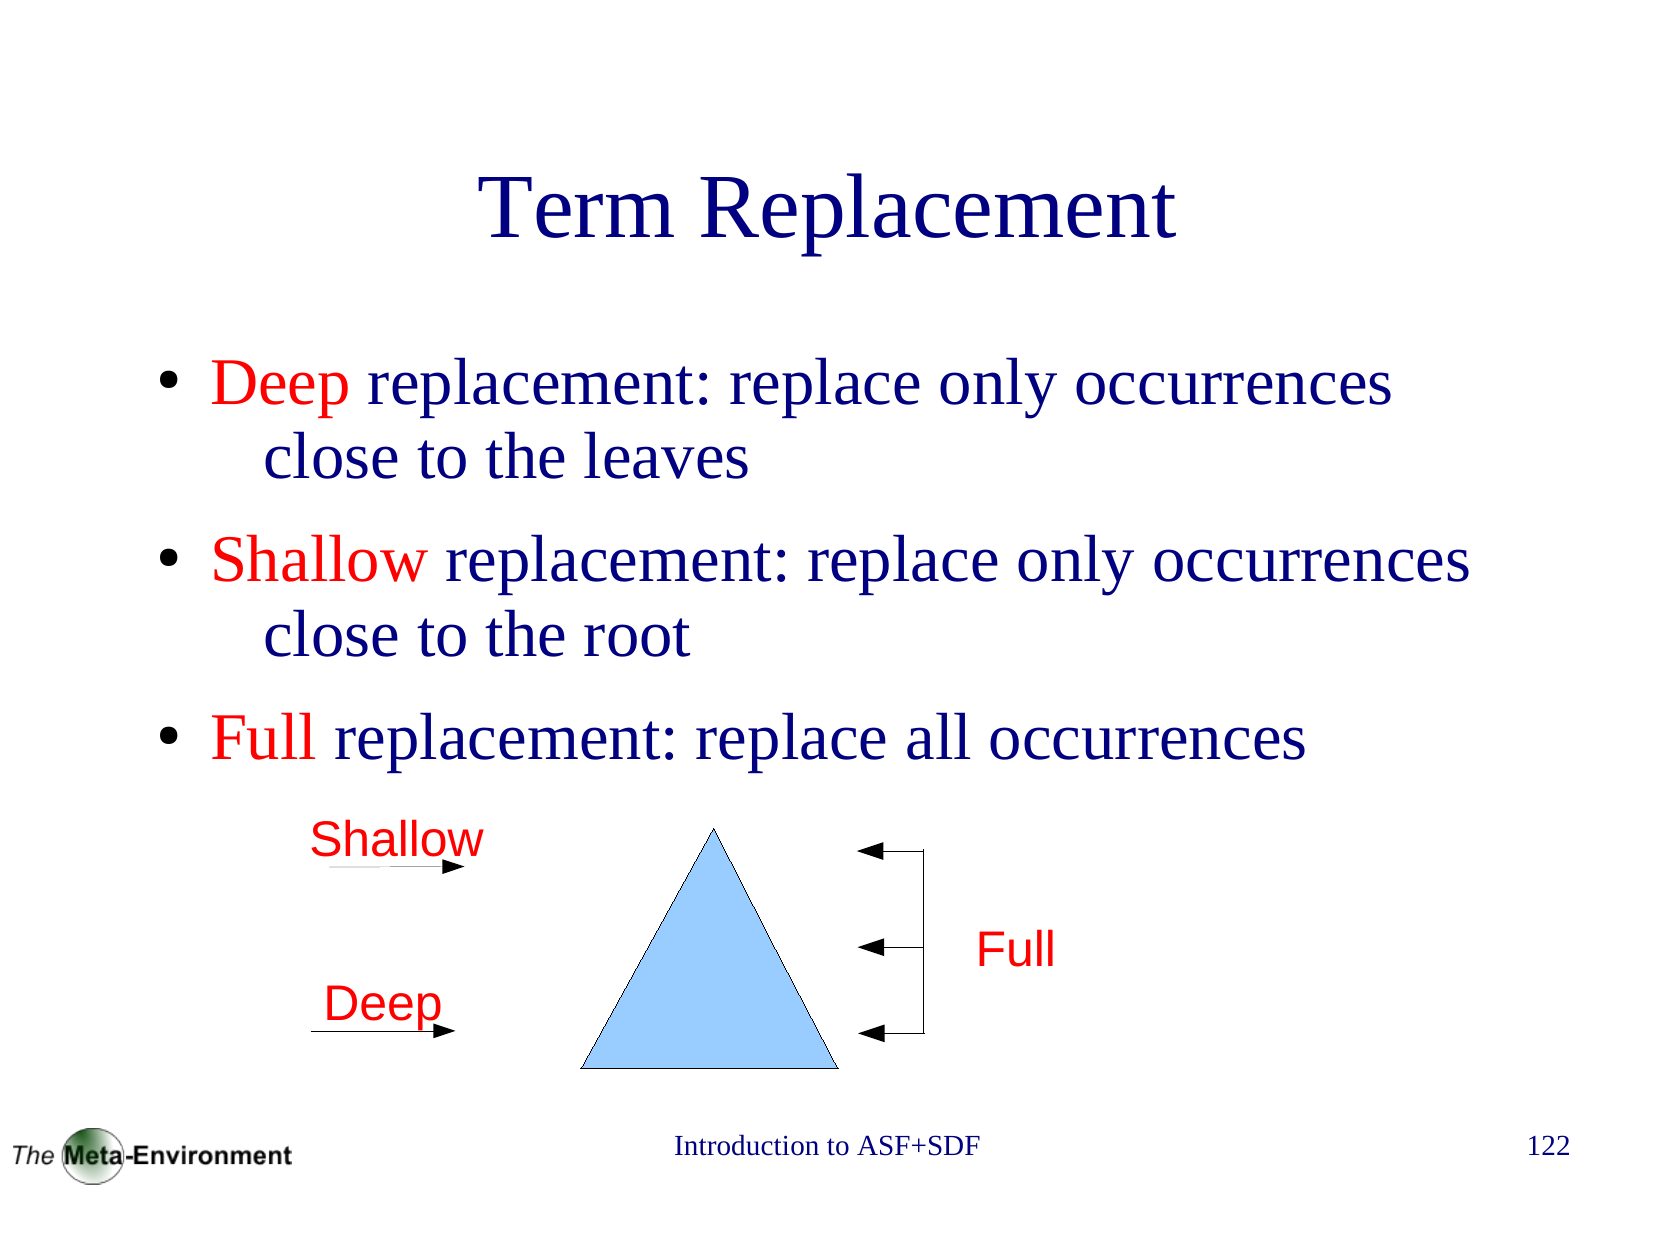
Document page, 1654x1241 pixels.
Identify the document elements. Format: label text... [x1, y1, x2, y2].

list Deep replacement: replace only occurrences close to the leaves Shallow replacement: replace only occurrences close to the root Full replacement: replace all occurrences [121, 344, 1534, 1127]
text_box [580, 828, 839, 1069]
text_box Full [960, 914, 1104, 986]
title Term Replacement [121, 102, 1534, 311]
picture [13, 1128, 292, 1185]
